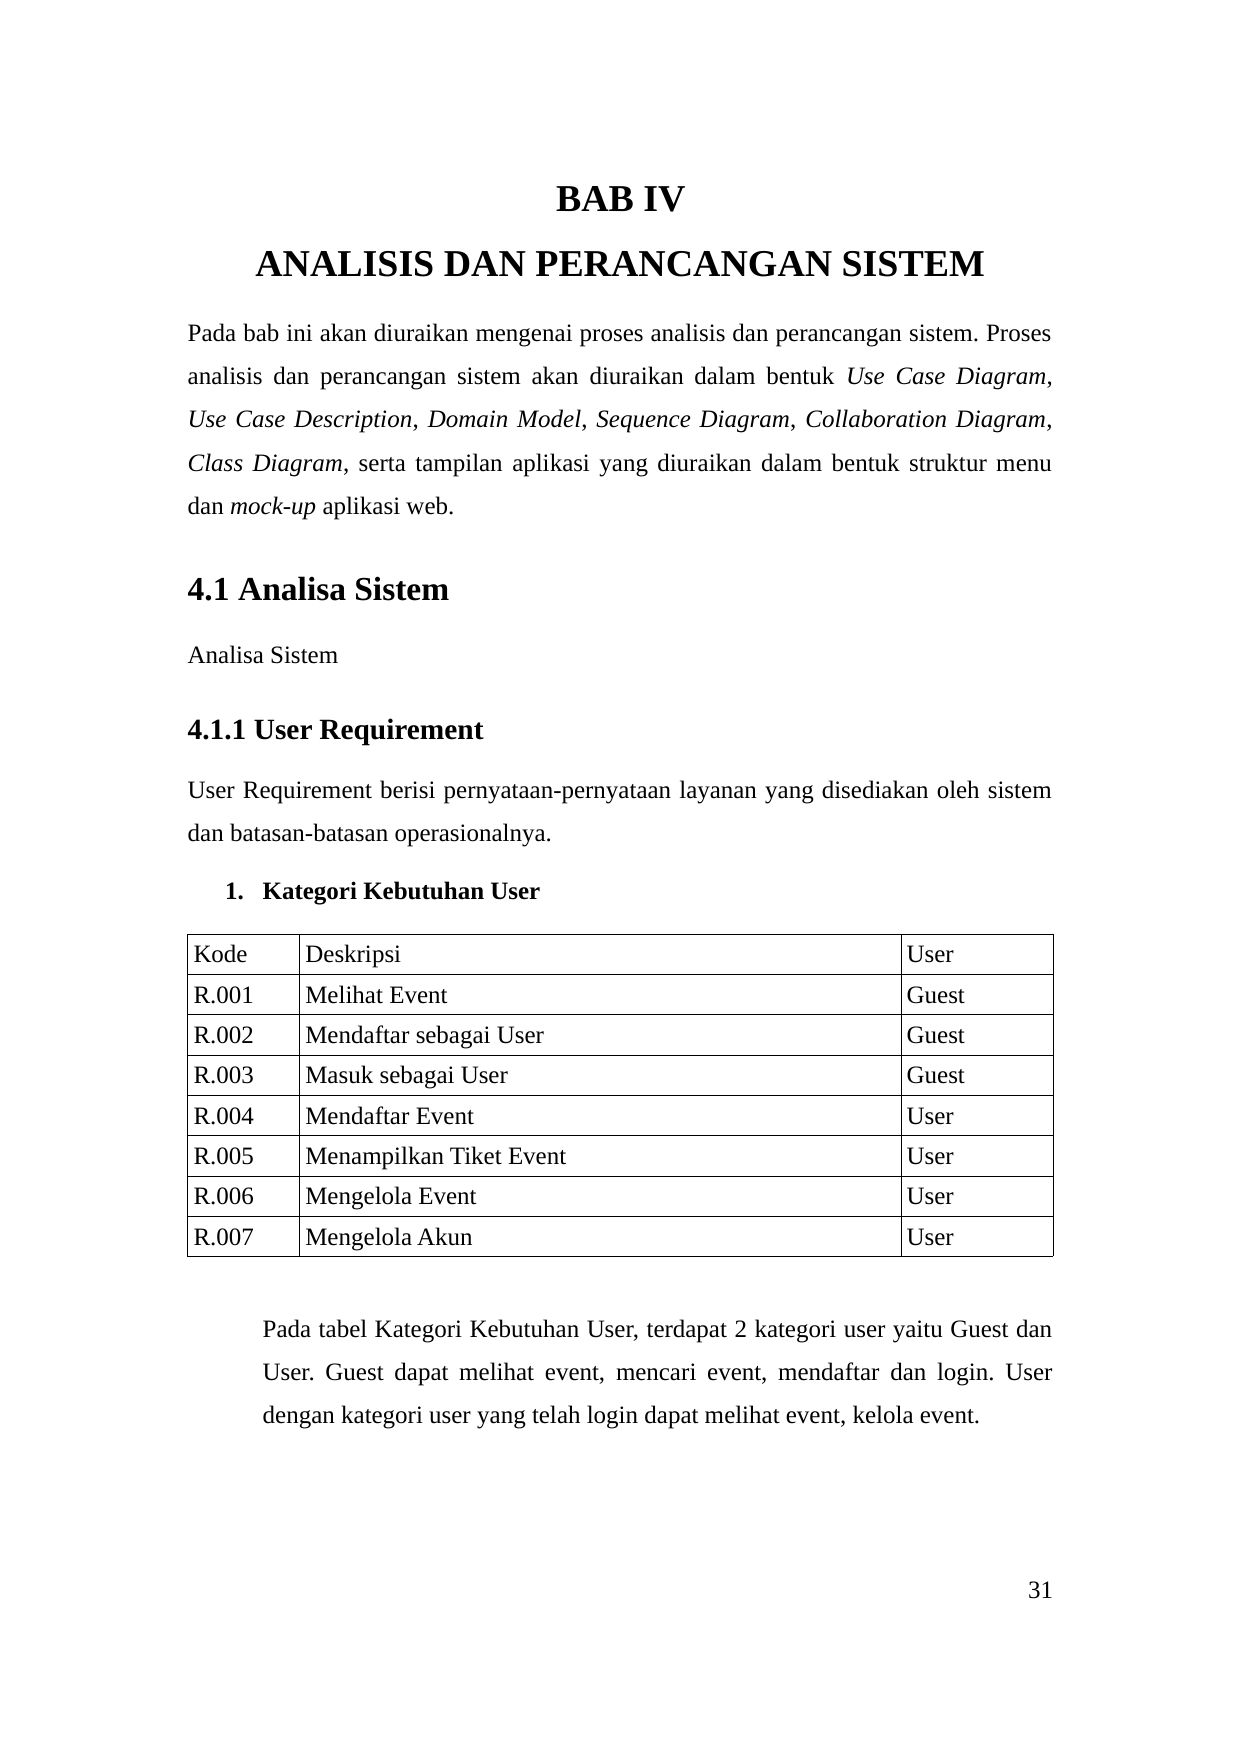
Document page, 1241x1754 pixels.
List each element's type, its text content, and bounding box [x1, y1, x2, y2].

table_cell R.007 [188, 1217, 299, 1256]
table_cell Melihat Event [300, 975, 901, 1014]
subtitle BAB IV ANALISIS DAN PERANCANGAN SISTEM [187, 176, 1053, 284]
table_cell Guest [902, 1056, 1053, 1095]
table_header Kode [188, 935, 299, 974]
table_cell User [902, 1096, 1053, 1135]
table_cell Guest [902, 975, 1053, 1014]
text Analisa Sistem [187, 640, 1053, 668]
table_cell R.006 [188, 1177, 299, 1216]
table_cell R.004 [188, 1096, 299, 1135]
subtitle User Requirement [187, 712, 1053, 746]
table_cell User [902, 1177, 1053, 1216]
table_cell Mendaftar Event [300, 1096, 901, 1135]
table_header Deskripsi [300, 935, 901, 974]
list Pada tabel Kategori Kebutuhan User, terdapat 2 kategori user yaitu Guest dan User. Guest dapat melihat event, mencari event, mendaftar dan login. User dengan kategori user yang telah login dapat melihat event, kelola event. [225, 1314, 1053, 1429]
table_cell User [902, 1217, 1053, 1256]
table_cell Guest [902, 1015, 1053, 1055]
text User Requirement berisi pernyataan-pernyataan layanan yang disediakan oleh sistem dan batasan-batasan operasionalnya. [187, 775, 1053, 847]
subtitle Analisa Sistem [187, 569, 1053, 608]
table_cell R.003 [188, 1056, 299, 1095]
table_cell R.002 [188, 1015, 299, 1055]
table_cell User [902, 1136, 1053, 1176]
list Kategori Kebutuhan User [225, 876, 1053, 905]
table_cell Mengelola Event [300, 1177, 901, 1216]
table_cell Masuk sebagai User [300, 1056, 901, 1095]
table_header User [902, 935, 1053, 974]
text Pada bab ini akan diuraikan mengenai proses analisis dan perancangan sistem. Proses analisis dan perancangan sistem akan diuraikan dalam bentuk Use Case Diagram, Use Case Description, Domain Model, Sequence Diagram, Collaboration Diagram, Class Diagram, serta tampilan aplikasi yang diuraikan dalam bentuk struktur menu dan mock-up aplikasi web. [187, 318, 1053, 519]
table_cell Menampilkan Tiket Event [300, 1136, 901, 1176]
table_cell R.001 [188, 975, 299, 1014]
table_cell Mengelola Akun [300, 1217, 901, 1256]
table_cell R.005 [188, 1136, 299, 1176]
table_cell Mendaftar sebagai User [300, 1015, 901, 1055]
